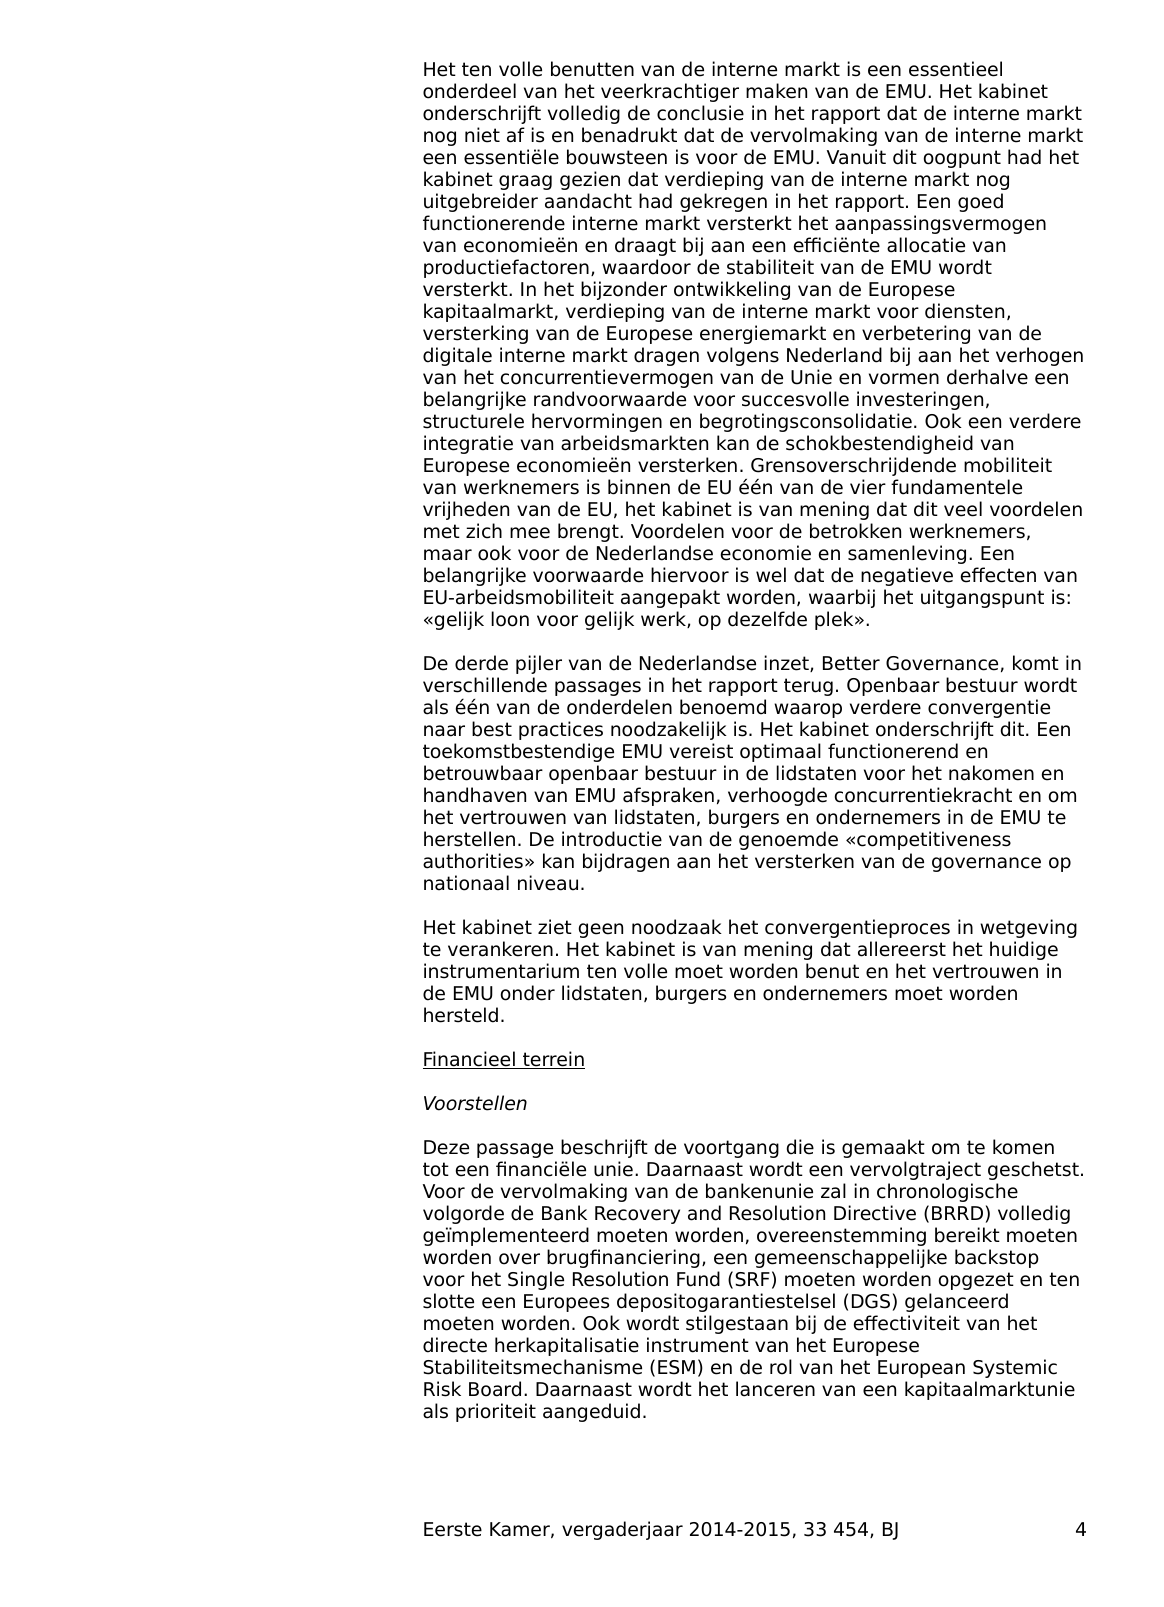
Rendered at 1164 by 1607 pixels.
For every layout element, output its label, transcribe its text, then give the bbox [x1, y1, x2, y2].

text Het ten volle benutten van de interne markt is een essentieel onderdeel van het veerkrachtiger maken van de EMU. Het kabinet onderschrijft volledig de conclusie in het rapport dat de interne markt nog niet af is en benadrukt dat de vervolmaking van de interne markt een essentiële bouwsteen is voor de EMU. Vanuit dit oogpunt had het kabinet graag gezien dat verdieping van de interne markt nog uitgebreider aandacht had gekregen in het rapport. Een goed functionerende interne markt versterkt het aanpassingsvermogen van economieën en draagt bij aan een efficiënte allocatie van productiefactoren, waardoor de stabiliteit van de EMU wordt versterkt. In het bijzonder ontwikkeling van de Europese kapitaalmarkt, verdieping van de interne markt voor diensten, versterking van de Europese energiemarkt en verbetering van de digitale interne markt dragen volgens Nederland bij aan het verhogen van het concurrentievermogen van de Unie en vormen derhalve een belangrijke randvoorwaarde voor succesvolle investeringen, structurele hervormingen en begrotingsconsolidatie. Ook een verdere integratie van arbeidsmarkten kan de schokbestendigheid van Europese economieën versterken. Grensoverschrijdende mobiliteit van werknemers is binnen de EU één van de vier fundamentele vrijheden van de EU, het kabinet is van mening dat dit veel voordelen met zich mee brengt. Voordelen voor de betrokken werknemers, maar ook voor de Nederlandse economie en samenleving. Een belangrijke voorwaarde hiervoor is wel dat de negatieve effecten van EU-arbeidsmobiliteit aangepakt worden, waarbij het uitgangspunt is: «gelijk loon voor gelijk werk, op dezelfde plek». [422, 59, 1087, 631]
subtitle Voorstellen [422, 1093, 1087, 1115]
subtitle Financieel terrein [422, 1049, 1087, 1071]
text Het kabinet ziet geen noodzaak het convergentieproces in wetgeving te verankeren. Het kabinet is van mening dat allereerst het huidige instrumentarium ten volle moet worden benut en het vertrouwen in de EMU onder lidstaten, burgers en ondernemers moet worden hersteld. [422, 917, 1087, 1027]
text De derde pijler van de Nederlandse inzet, Better Governance, komt in verschillende passages in het rapport terug. Openbaar bestuur wordt als één van de onderdelen benoemd waarop verdere convergentie naar best practices noodzakelijk is. Het kabinet onderschrijft dit. Een toekomstbestendige EMU vereist optimaal functionerend en betrouwbaar openbaar bestuur in de lidstaten voor het nakomen en handhaven van EMU afspraken, verhoogde concurrentiekracht en om het vertrouwen van lidstaten, burgers en ondernemers in de EMU te herstellen. De introductie van de genoemde «competitiveness authorities» kan bijdragen aan het versterken van de governance op nationaal niveau. [422, 653, 1087, 894]
text Deze passage beschrijft de voortgang die is gemaakt om te komen tot een financiële unie. Daarnaast wordt een vervolgtraject geschetst. Voor de vervolmaking van de bankenunie zal in chronologische volgorde de Bank Recovery and Resolution Directive (BRRD) volledig geïmplementeerd moeten worden, overeenstemming bereikt moeten worden over brugfinanciering, een gemeenschappelijke backstop voor het Single Resolution Fund (SRF) moeten worden opgezet en ten slotte een Europees depositogarantiestelsel (DGS) gelanceerd moeten worden. Ook wordt stilgestaan bij de effectiviteit van het directe herkapitalisatie instrument van het Europese Stabiliteitsmechanisme (ESM) en de rol van het European Systemic Risk Board. Daarnaast wordt het lanceren van een kapitaalmarktunie als prioriteit aangeduid. [422, 1137, 1087, 1423]
